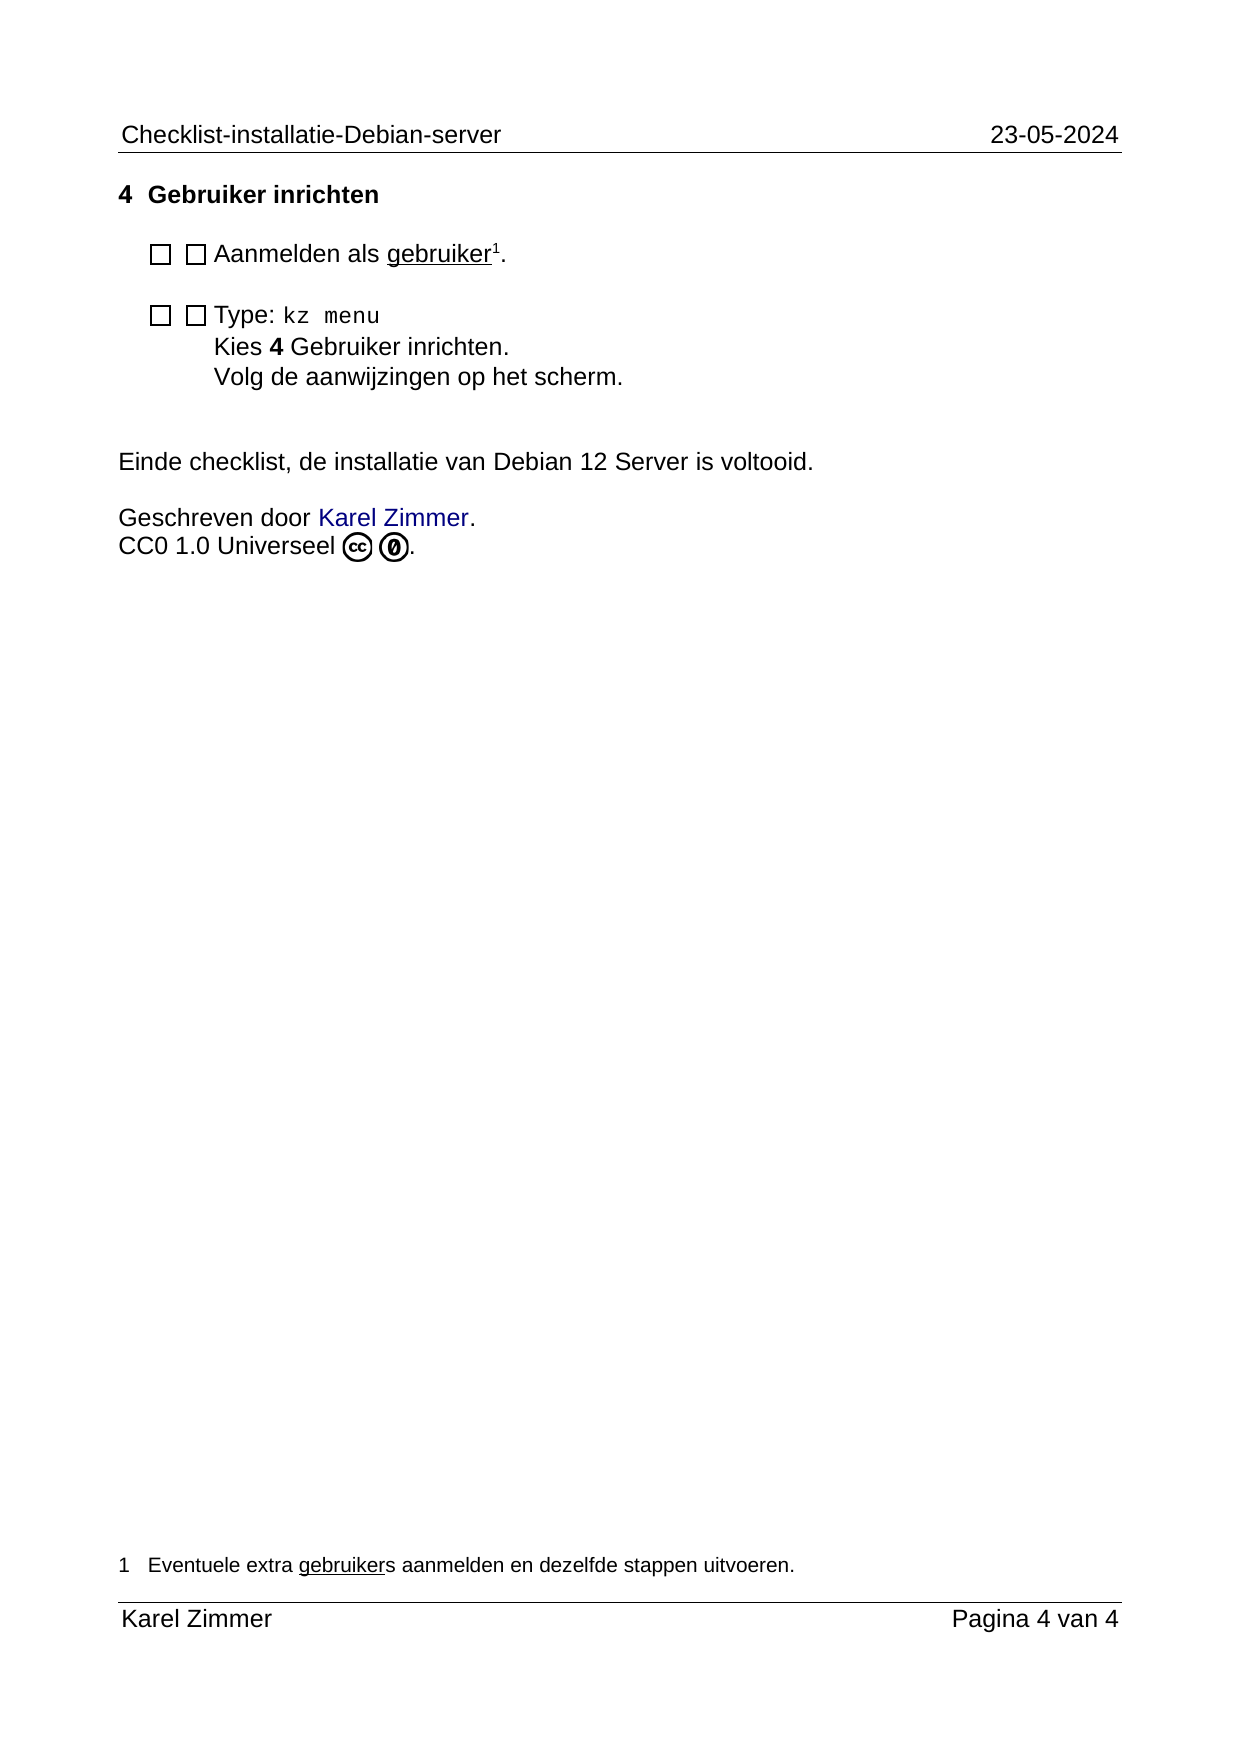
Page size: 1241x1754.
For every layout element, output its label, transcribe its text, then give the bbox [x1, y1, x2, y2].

table_cell [118, 332, 142, 362]
list . [409, 532, 1122, 562]
list Geschreven door Karel Zimmer. [118, 504, 1122, 532]
text Einde checklist, de installatie van Debian 12 Server is voltooid. [118, 448, 1122, 476]
table_cell [142, 300, 177, 332]
table_cell [142, 332, 177, 362]
table_header [118, 239, 142, 269]
table_header [142, 239, 177, 269]
table_cell [118, 300, 142, 332]
table_cell [177, 362, 213, 392]
table_header [177, 239, 213, 269]
table_cell [142, 362, 177, 392]
picture [342, 532, 373, 562]
table_cell Volg de aanwijzingen op het scherm. [213, 362, 1122, 392]
table_cell [142, 269, 177, 300]
table_cell [177, 300, 213, 332]
table_cell Type: kz menu [213, 300, 1122, 332]
table_cell [177, 332, 213, 362]
table_header Aanmelden als gebruiker. [213, 239, 1122, 269]
table_cell [177, 269, 213, 300]
list CC0 1.0 Universeel [118, 532, 342, 562]
table_cell [213, 269, 1122, 300]
list Gebruiker inrichten [118, 177, 1122, 211]
table_cell [118, 269, 142, 300]
table_cell Kies 4 Gebruiker inrichten. [213, 332, 1122, 362]
picture [379, 532, 409, 562]
table_cell [118, 362, 142, 392]
